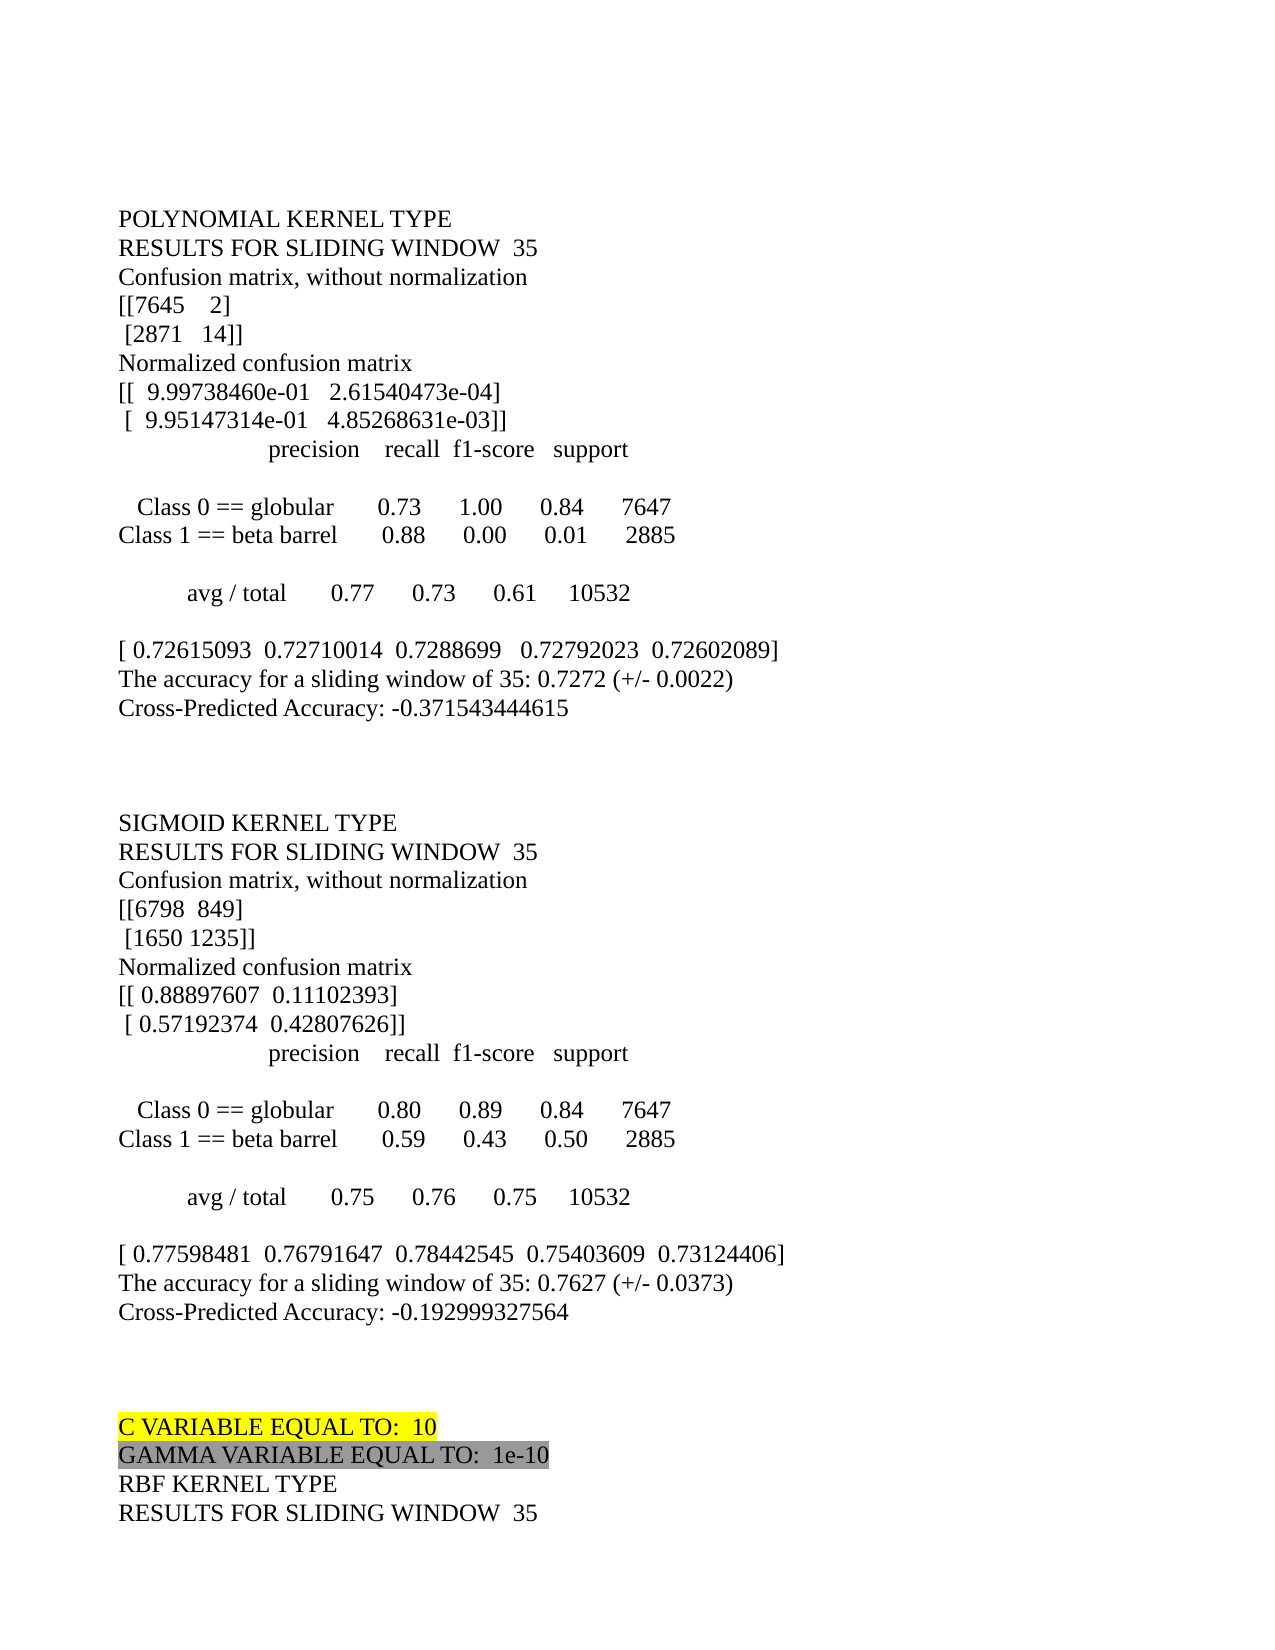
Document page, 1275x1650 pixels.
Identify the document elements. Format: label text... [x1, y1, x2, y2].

text Class 0 == globular 0.73 1.00 0.84 7647 [118, 492, 1157, 521]
text Normalized confusion matrix [118, 952, 1157, 981]
text Confusion matrix, without normalization [118, 866, 1157, 894]
text SIGMOID KERNEL TYPE [118, 808, 1157, 837]
text Class 1 == beta barrel 0.88 0.00 0.01 2885 [118, 521, 1157, 549]
text avg / total 0.75 0.76 0.75 10532 [118, 1182, 1157, 1211]
text RESULTS FOR SLIDING WINDOW 35 [118, 837, 1157, 866]
text precision recall f1-score support [118, 1038, 1157, 1067]
text RESULTS FOR SLIDING WINDOW 35 [118, 1498, 1157, 1527]
text Cross-Predicted Accuracy: -0.371543444615 [118, 693, 1157, 722]
text [[6798 849] [118, 894, 1157, 923]
text POLYNOMIAL KERNEL TYPE [118, 204, 1157, 233]
text [ 0.57192374 0.42807626]] [118, 1009, 1157, 1038]
text Normalized confusion matrix [118, 348, 1157, 377]
text precision recall f1-score support [118, 434, 1157, 463]
text [[7645 2] [118, 291, 1157, 319]
text RBF KERNEL TYPE [118, 1469, 1157, 1498]
text GAMMA VARIABLE EQUAL TO: 1e-10 [118, 1441, 1157, 1469]
text [ 9.95147314e-01 4.85268631e-03]] [118, 406, 1157, 434]
text Confusion matrix, without normalization [118, 262, 1157, 291]
text The accuracy for a sliding window of 35: 0.7272 (+/- 0.0022) [118, 664, 1157, 693]
text [ 0.77598481 0.76791647 0.78442545 0.75403609 0.73124406] [118, 1239, 1157, 1268]
text Class 0 == globular 0.80 0.89 0.84 7647 [118, 1096, 1157, 1124]
text The accuracy for a sliding window of 35: 0.7627 (+/- 0.0373) [118, 1268, 1157, 1297]
text [1650 1235]] [118, 923, 1157, 952]
text [ 0.72615093 0.72710014 0.7288699 0.72792023 0.72602089] [118, 636, 1157, 664]
text avg / total 0.77 0.73 0.61 10532 [118, 578, 1157, 607]
text C VARIABLE EQUAL TO: 10 [118, 1412, 1157, 1441]
text [[ 0.88897607 0.11102393] [118, 981, 1157, 1009]
text Class 1 == beta barrel 0.59 0.43 0.50 2885 [118, 1124, 1157, 1153]
text [2871 14]] [118, 319, 1157, 348]
text RESULTS FOR SLIDING WINDOW 35 [118, 233, 1157, 262]
text Cross-Predicted Accuracy: -0.192999327564 [118, 1297, 1157, 1326]
text [[ 9.99738460e-01 2.61540473e-04] [118, 377, 1157, 406]
